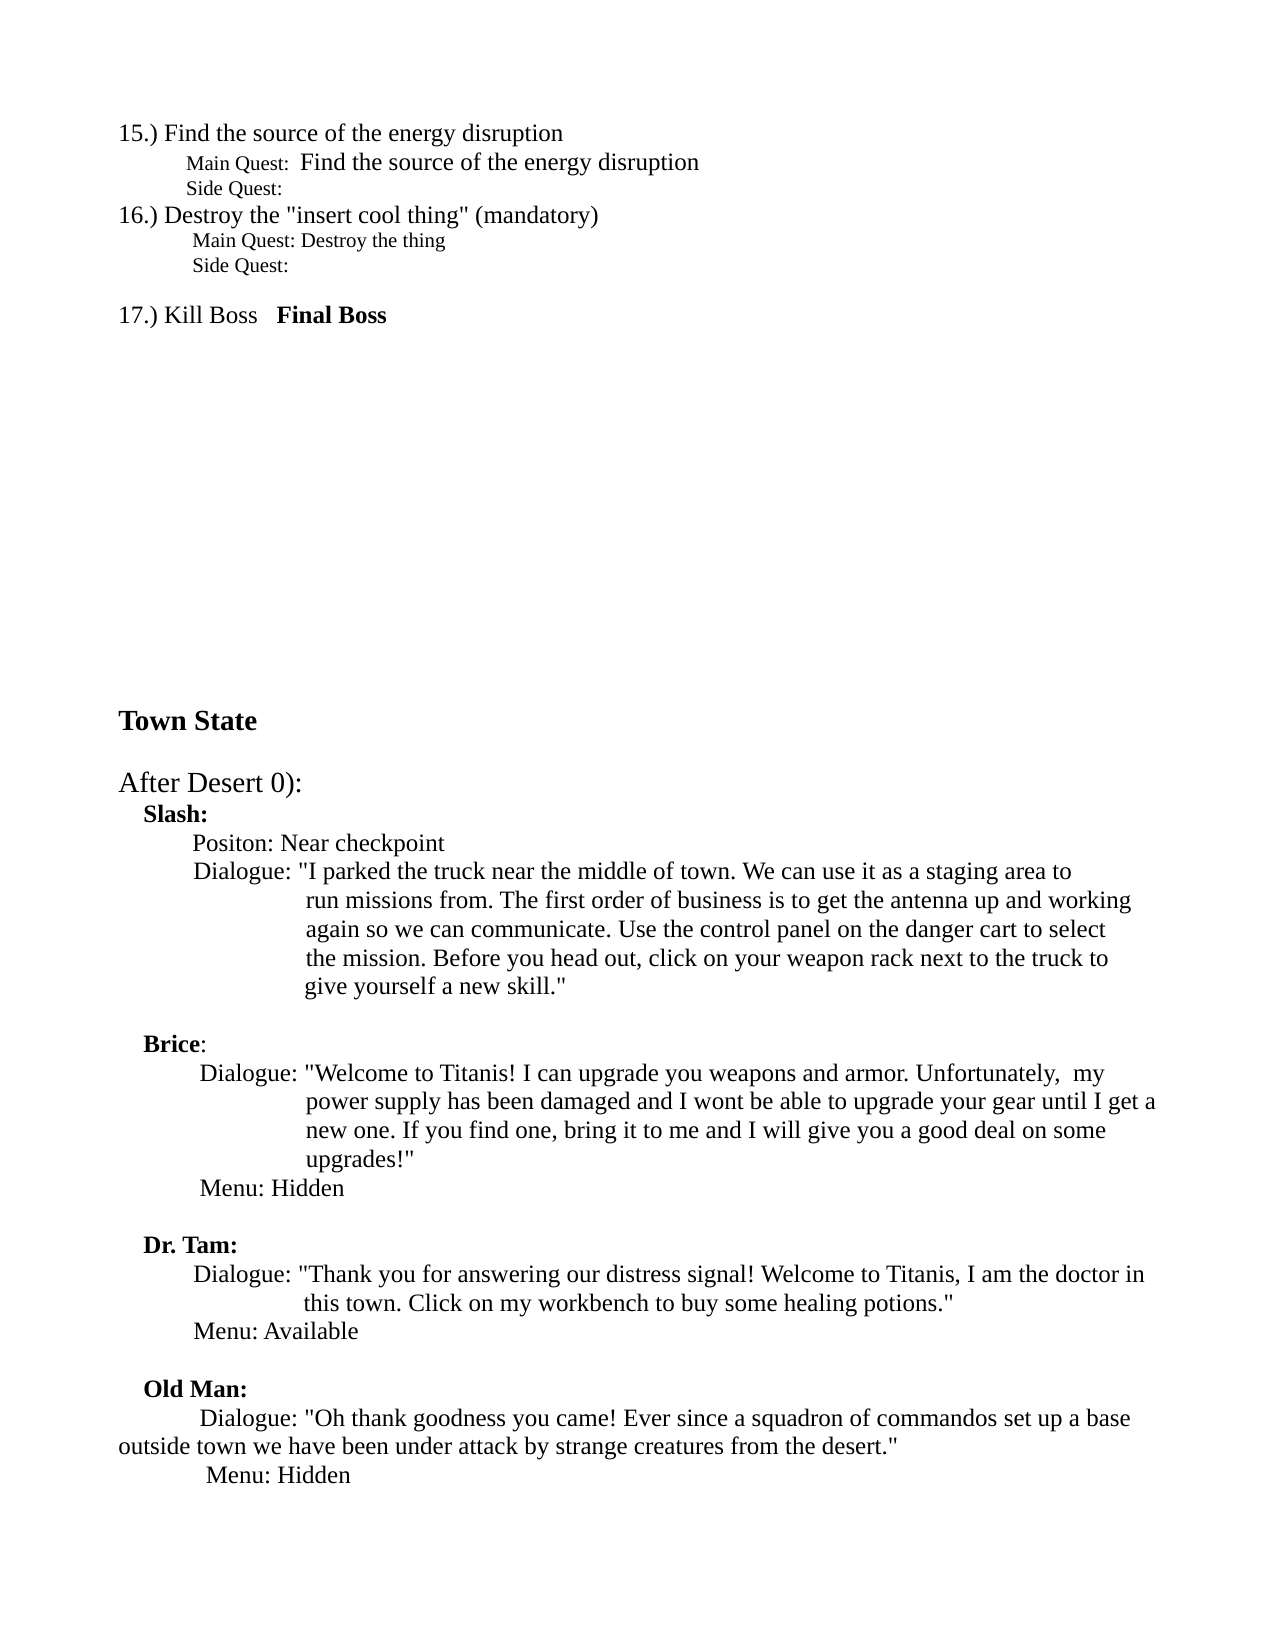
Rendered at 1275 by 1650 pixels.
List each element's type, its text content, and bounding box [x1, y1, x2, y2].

text Main Quest: Destroy the thing [118, 228, 1157, 252]
text Main Quest: Find the source of the energy disruption [118, 147, 1157, 176]
text Side Quest: [118, 252, 1157, 277]
text Menu: Hidden [118, 1460, 1157, 1489]
text Slash: [118, 799, 1157, 828]
text After Desert 0): [118, 765, 1157, 799]
text Dr. Tam: [118, 1230, 1157, 1259]
text Dialogue: "Thank you for answering our distress signal! Welcome to Titanis, I am the doctor in this town. Click on my workbench to buy some healing potions." [118, 1259, 1157, 1316]
text 17.) Kill Boss Final Boss [118, 301, 1157, 329]
text Positon: Near checkpoint [118, 828, 1157, 856]
text 15.) Find the source of the energy disruption [118, 118, 1157, 147]
text Town State [118, 703, 1157, 737]
text Dialogue: "I parked the truck near the middle of town. We can use it as a staging area to [118, 856, 1157, 885]
text Menu: Available [118, 1316, 1157, 1345]
text Brice: [118, 1029, 1157, 1058]
text 16.) Destroy the "insert cool thing" (mandatory) [118, 200, 1157, 228]
text Menu: Hidden [118, 1173, 1157, 1201]
text Old Man: [118, 1374, 1157, 1403]
text Dialogue: "Welcome to Titanis! I can upgrade you weapons and armor. Unfortunately, my power supply has been damaged and I wont be able to upgrade your gear until I get a new one. If you find one, bring it to me and I will give you a good deal on some upgrades!" [118, 1058, 1157, 1173]
text Side Quest: [118, 176, 1157, 200]
text Dialogue: "Oh thank goodness you came! Ever since a squadron of commandos set up a base outside town we have been under attack by strange creatures from the desert." [118, 1403, 1157, 1460]
text again so we can communicate. Use the control panel on the danger cart to select [118, 914, 1157, 943]
text run missions from. The first order of business is to get the antenna up and working [118, 885, 1157, 914]
text the mission. Before you head out, click on your weapon rack next to the truck to give yourself a new skill." [118, 943, 1157, 1000]
